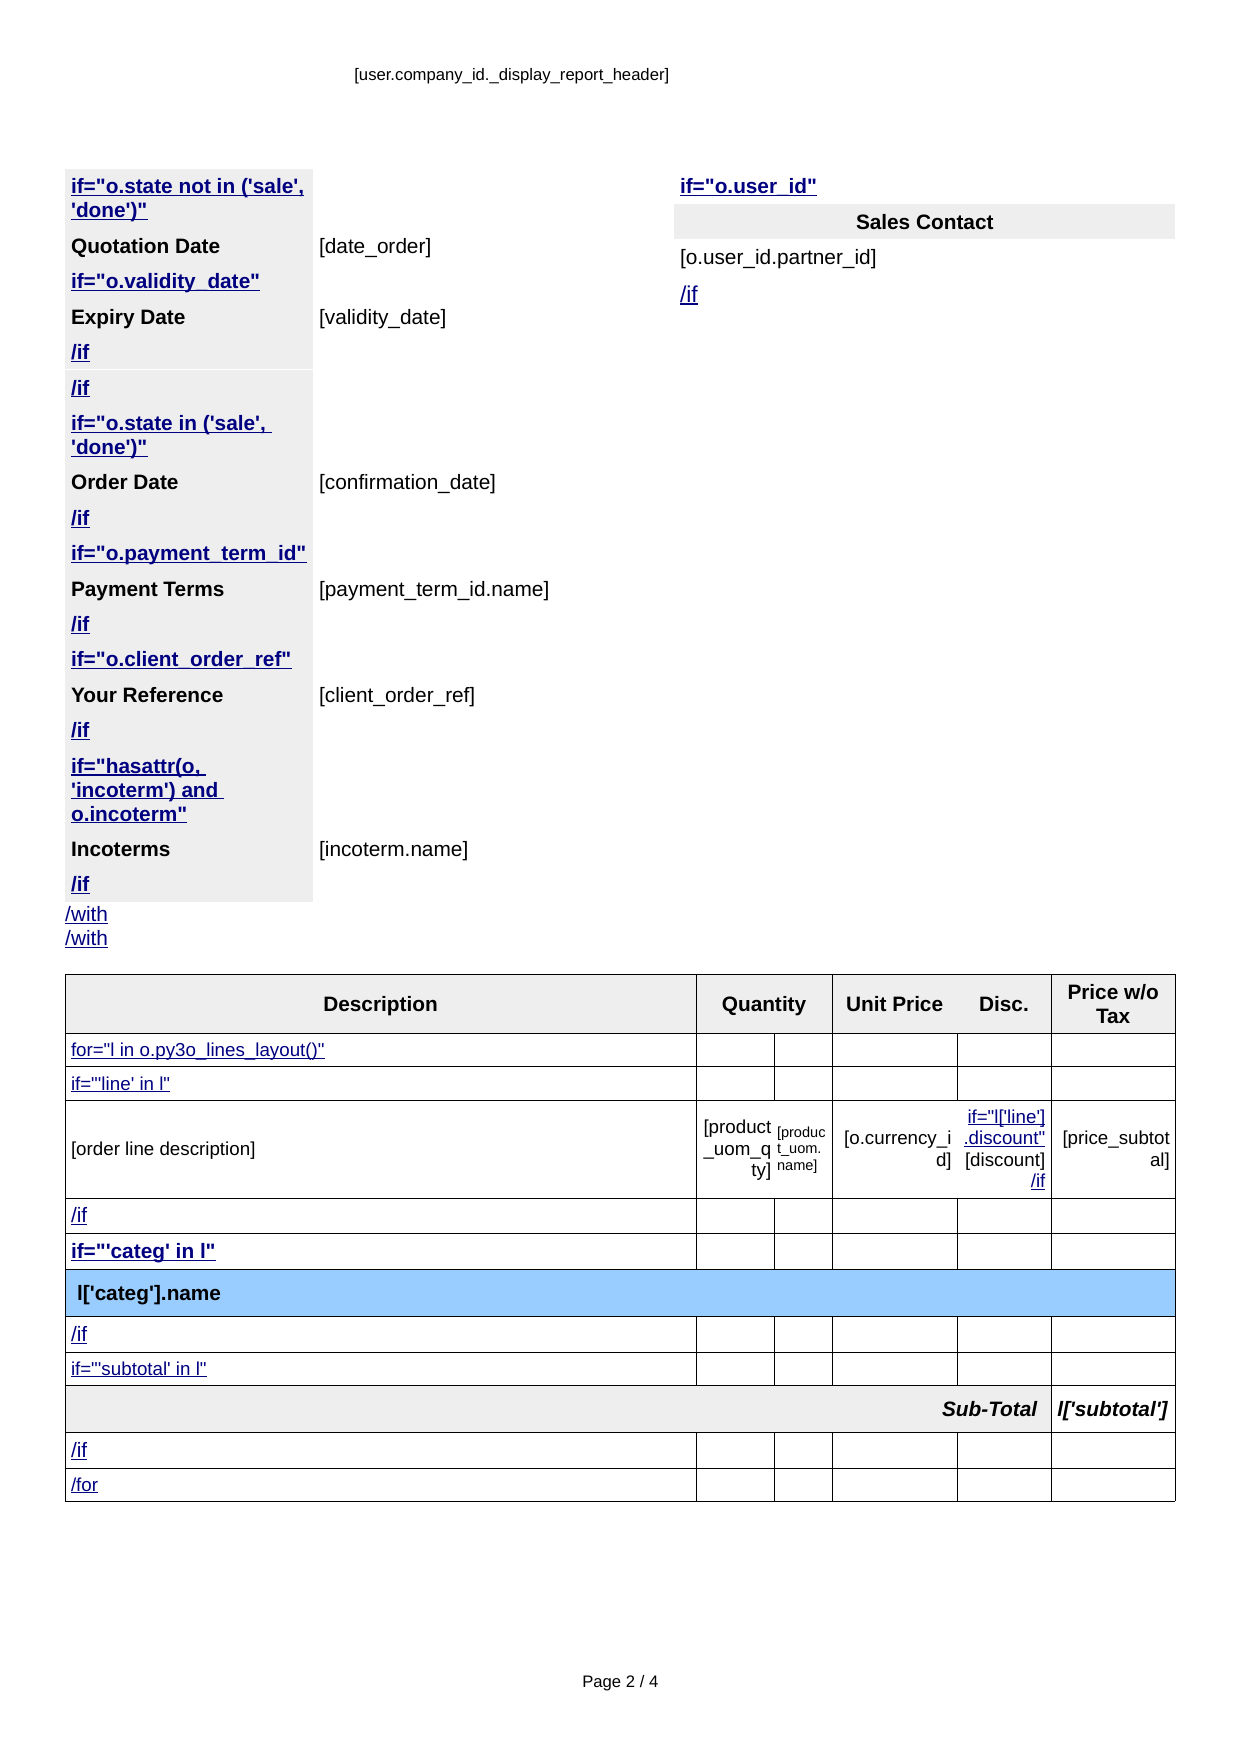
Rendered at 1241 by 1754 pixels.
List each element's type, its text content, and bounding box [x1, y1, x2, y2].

table_cell [client_order_ref] [313, 677, 626, 712]
table_cell [order line description] [66, 1101, 696, 1197]
table_cell [833, 1234, 957, 1268]
table_cell /if [65, 334, 313, 369]
table_header if="o.user_id" [674, 169, 1175, 204]
table_cell [833, 1067, 957, 1099]
table_cell [product_uom_qty] [697, 1101, 774, 1197]
table_cell [price_subtotal] [1052, 1101, 1175, 1197]
table_cell Quotation Date [65, 228, 313, 263]
table_cell [833, 1353, 957, 1385]
table_cell [775, 1317, 832, 1352]
table_cell [775, 1067, 832, 1099]
table_cell if="l['line'].discount" [discount] /if [957, 1101, 1051, 1197]
table_cell Order Date [65, 464, 313, 500]
table_cell [313, 500, 626, 535]
table_cell for="l in o.py3o_lines_layout()" [66, 1034, 696, 1066]
table_header Unit Price [833, 975, 957, 1033]
table_cell [313, 334, 626, 369]
table_cell [313, 748, 626, 831]
table_cell [833, 1034, 957, 1066]
table_cell /if [65, 866, 313, 902]
table_cell [833, 1199, 957, 1233]
table_header if="o.state not in ('sale', 'done')" [65, 169, 313, 228]
table_cell [1052, 1034, 1175, 1066]
table_cell [313, 606, 626, 641]
table_cell /if [65, 370, 313, 405]
table_cell [1052, 1199, 1175, 1233]
table_header Quantity [697, 975, 832, 1033]
table_cell [958, 1433, 1051, 1468]
table_cell [775, 1353, 832, 1385]
table_cell [958, 1067, 1051, 1099]
table_cell [313, 405, 626, 464]
text /with [65, 926, 1175, 950]
table_cell [958, 1034, 1051, 1066]
table_cell Your Reference [65, 677, 313, 712]
table_cell [313, 712, 626, 748]
table_cell [697, 1234, 774, 1268]
table_cell l['subtotal'] [1052, 1386, 1175, 1432]
table_cell [697, 1199, 774, 1233]
table_header Price w/o Tax [1052, 975, 1175, 1033]
table_cell [958, 1317, 1051, 1352]
table_cell /if [66, 1317, 696, 1352]
table_cell [o.currency_id] [833, 1101, 957, 1197]
table_cell [697, 1067, 774, 1099]
table_cell if="o.client_order_ref" [65, 641, 313, 677]
table_header [674, 313, 1175, 902]
table_cell [incoterm.name] [313, 831, 626, 866]
table_cell if="o.payment_term_id" [65, 535, 313, 571]
table_cell [1052, 1469, 1175, 1501]
table_cell /if [66, 1199, 696, 1233]
table_cell [697, 1433, 774, 1468]
table_cell [775, 1034, 832, 1066]
table_cell if="'categ' in l" [66, 1234, 696, 1268]
table_cell [697, 1353, 774, 1385]
table_cell [confirmation_date] [313, 464, 626, 500]
table_cell [313, 535, 626, 571]
table_cell if="o.validity_date" [65, 263, 313, 299]
table_cell [958, 1199, 1051, 1233]
table_cell [697, 1317, 774, 1352]
table_cell [313, 370, 626, 405]
table_cell [1052, 1353, 1175, 1385]
table_cell [1052, 1067, 1175, 1099]
table_cell [697, 1469, 774, 1501]
table_cell /if [65, 712, 313, 748]
table_cell Expiry Date [65, 299, 313, 334]
table_cell if="'subtotal' in l" [66, 1353, 696, 1385]
table_cell [1052, 1433, 1175, 1468]
table_cell [validity_date] [313, 299, 626, 334]
table_header Disc. [957, 975, 1051, 1033]
table_cell [958, 1469, 1051, 1501]
table_cell /if [66, 1433, 696, 1468]
table_cell Sub-Total [66, 1386, 1051, 1432]
table_cell [958, 1353, 1051, 1385]
table_cell [date_order] [313, 228, 626, 263]
table_cell /if [674, 275, 1175, 313]
table_cell if="'line' in l" [66, 1067, 696, 1099]
table_cell [product_uom.name] [774, 1101, 832, 1197]
table_cell [697, 1034, 774, 1066]
table_cell [833, 1469, 957, 1501]
table_cell [958, 1234, 1051, 1268]
table_cell /if [65, 500, 313, 535]
text /with [65, 902, 1175, 926]
table_header [626, 169, 674, 902]
table_cell [payment_term_id.name] [313, 571, 626, 606]
table_header Description [66, 975, 696, 1033]
table_cell l['categ'].name [66, 1270, 1175, 1316]
table_cell Payment Terms [65, 571, 313, 606]
table_cell Incoterms [65, 831, 313, 866]
table_cell [833, 1433, 957, 1468]
table_cell [775, 1433, 832, 1468]
table_cell [o.user_id.partner_id] [674, 239, 1175, 275]
table_cell Sales Contact [674, 204, 1175, 239]
table_cell [775, 1469, 832, 1501]
table_cell [313, 866, 626, 902]
table_cell [1052, 1317, 1175, 1352]
table_cell [313, 263, 626, 299]
table_header [313, 169, 626, 228]
table_cell [775, 1199, 832, 1233]
table_cell if="o.state in ('sale', 'done')" [65, 405, 313, 464]
table_cell /for [66, 1469, 696, 1501]
table_cell [313, 641, 626, 677]
table_cell /if [65, 606, 313, 641]
table_cell if="hasattr(o, 'incoterm') and o.incoterm" [65, 748, 313, 831]
table_cell [833, 1317, 957, 1352]
table_cell [1052, 1234, 1175, 1268]
table_cell [775, 1234, 832, 1268]
